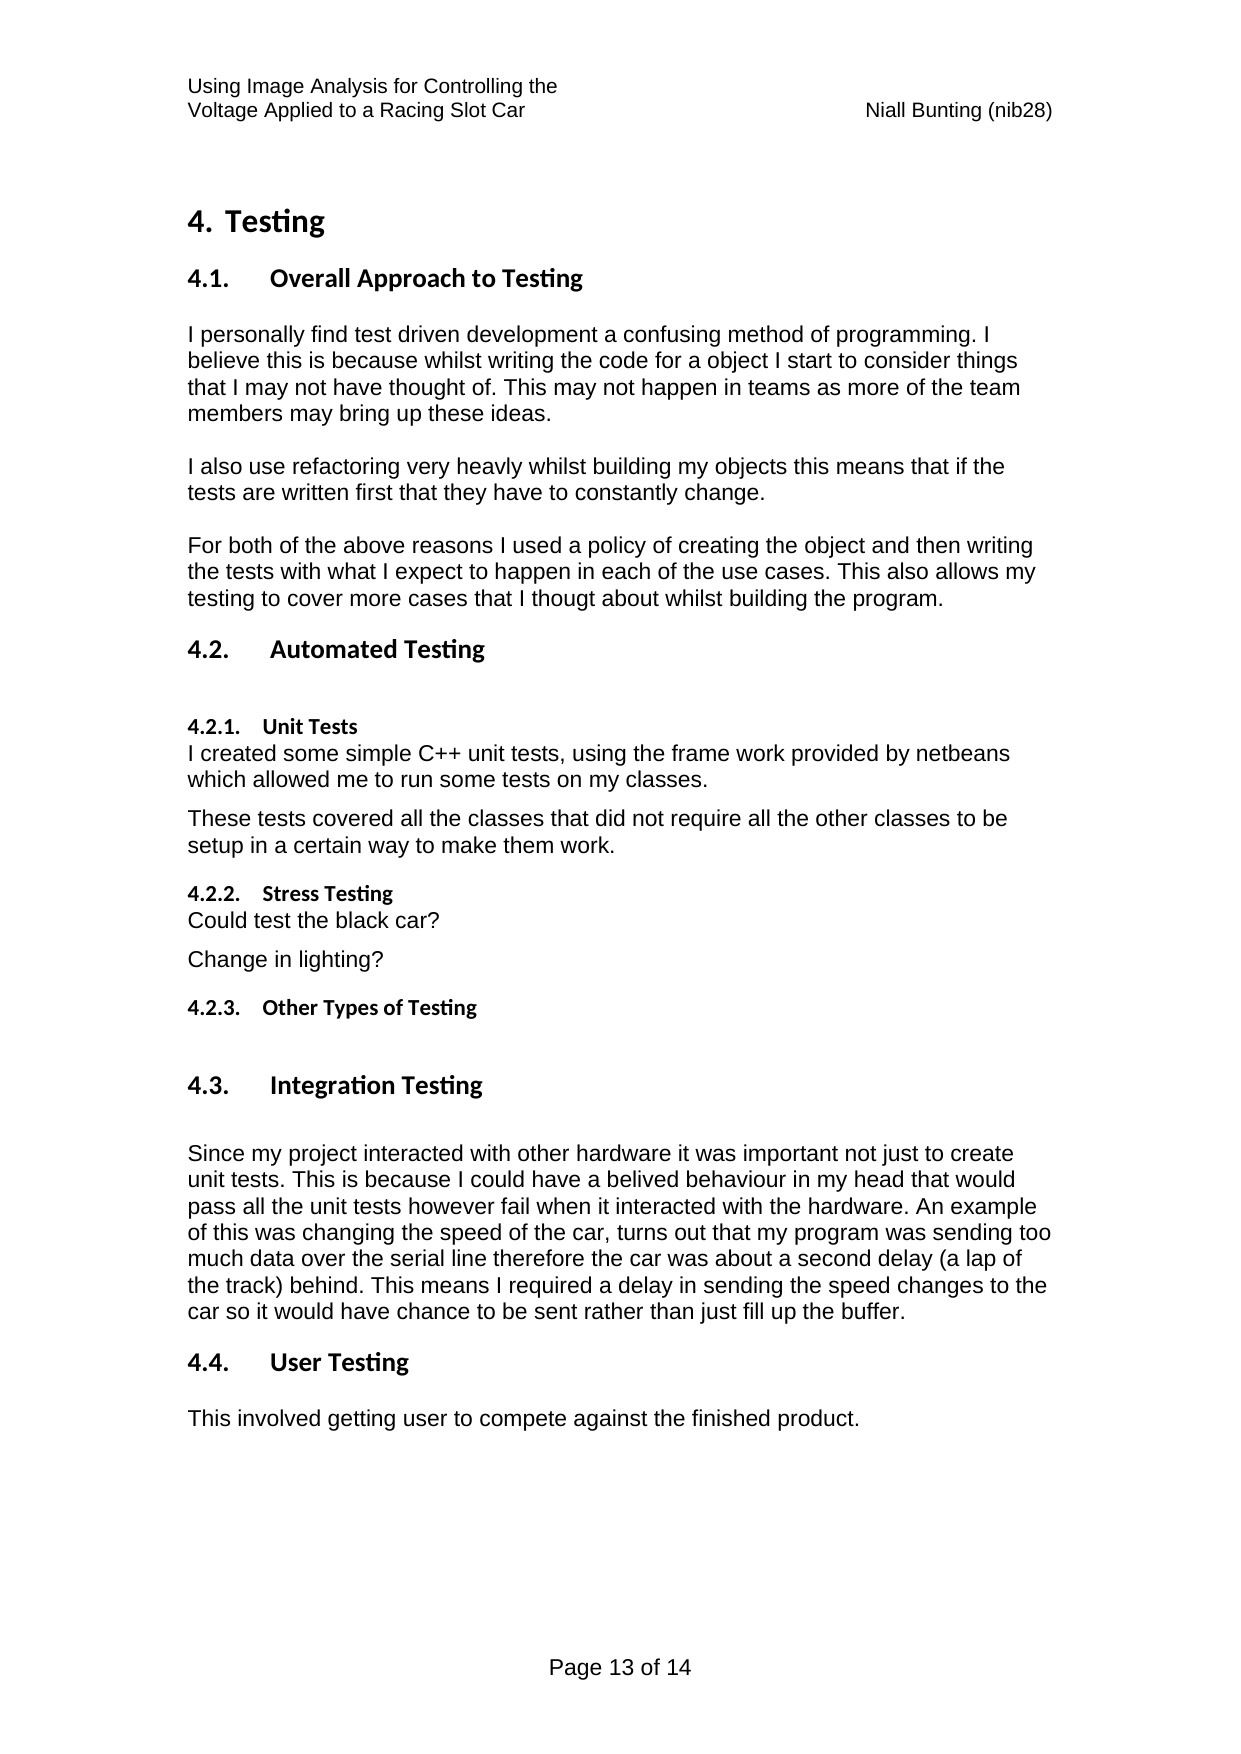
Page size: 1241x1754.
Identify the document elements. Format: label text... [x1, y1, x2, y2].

text For both of the above reasons I used a policy of creating the object and then writing the tests with what I expect to happen in each of the use cases. This also allows my testing to cover more cases that I thougt about whilst building the program. [187, 532, 1053, 611]
subtitle Automated Testing [187, 632, 1053, 665]
text Change in lighting? [187, 946, 1053, 972]
text These tests covered all the classes that did not require all the other classes to be setup in a certain way to make them work. [187, 805, 1053, 858]
subtitle User Testing [187, 1345, 1053, 1378]
text I created some simple C++ unit tests, using the frame work provided by netbeans which allowed me to run some tests on my classes. [187, 740, 1053, 793]
text Could test the black car? [187, 907, 1053, 933]
text I also use refactoring very heavly whilst building my objects this means that if the tests are written first that they have to constantly change. [187, 453, 1053, 506]
subtitle Stress Testing [187, 879, 1053, 907]
text Since my project interacted with other hardware it was important not just to create unit tests. This is because I could have a belived behaviour in my head that would pass all the unit tests however fail when it interacted with the hardware. An example of this was changing the speed of the car, turns out that my program was sending too much data over the serial line therefore the car was about a second delay (a lap of the track) behind. This means I required a delay in sending the speed changes to the car so it would have chance to be sent rather than just fill up the buffer. [187, 1140, 1053, 1324]
subtitle Testing [187, 200, 1053, 241]
subtitle Unit Tests [187, 712, 1053, 740]
subtitle Integration Testing [187, 1068, 1053, 1101]
subtitle Overall Approach to Testing [187, 262, 1053, 295]
text This involved getting user to compete against the finished product. [187, 1404, 1053, 1431]
subtitle Other Types of Testing [187, 993, 1053, 1021]
text I personally find test driven development a confusing method of programming. I believe this is because whilst writing the code for a object I start to consider things that I may not have thought of. This may not happen in teams as more of the team members may bring up these ideas. [187, 321, 1053, 426]
